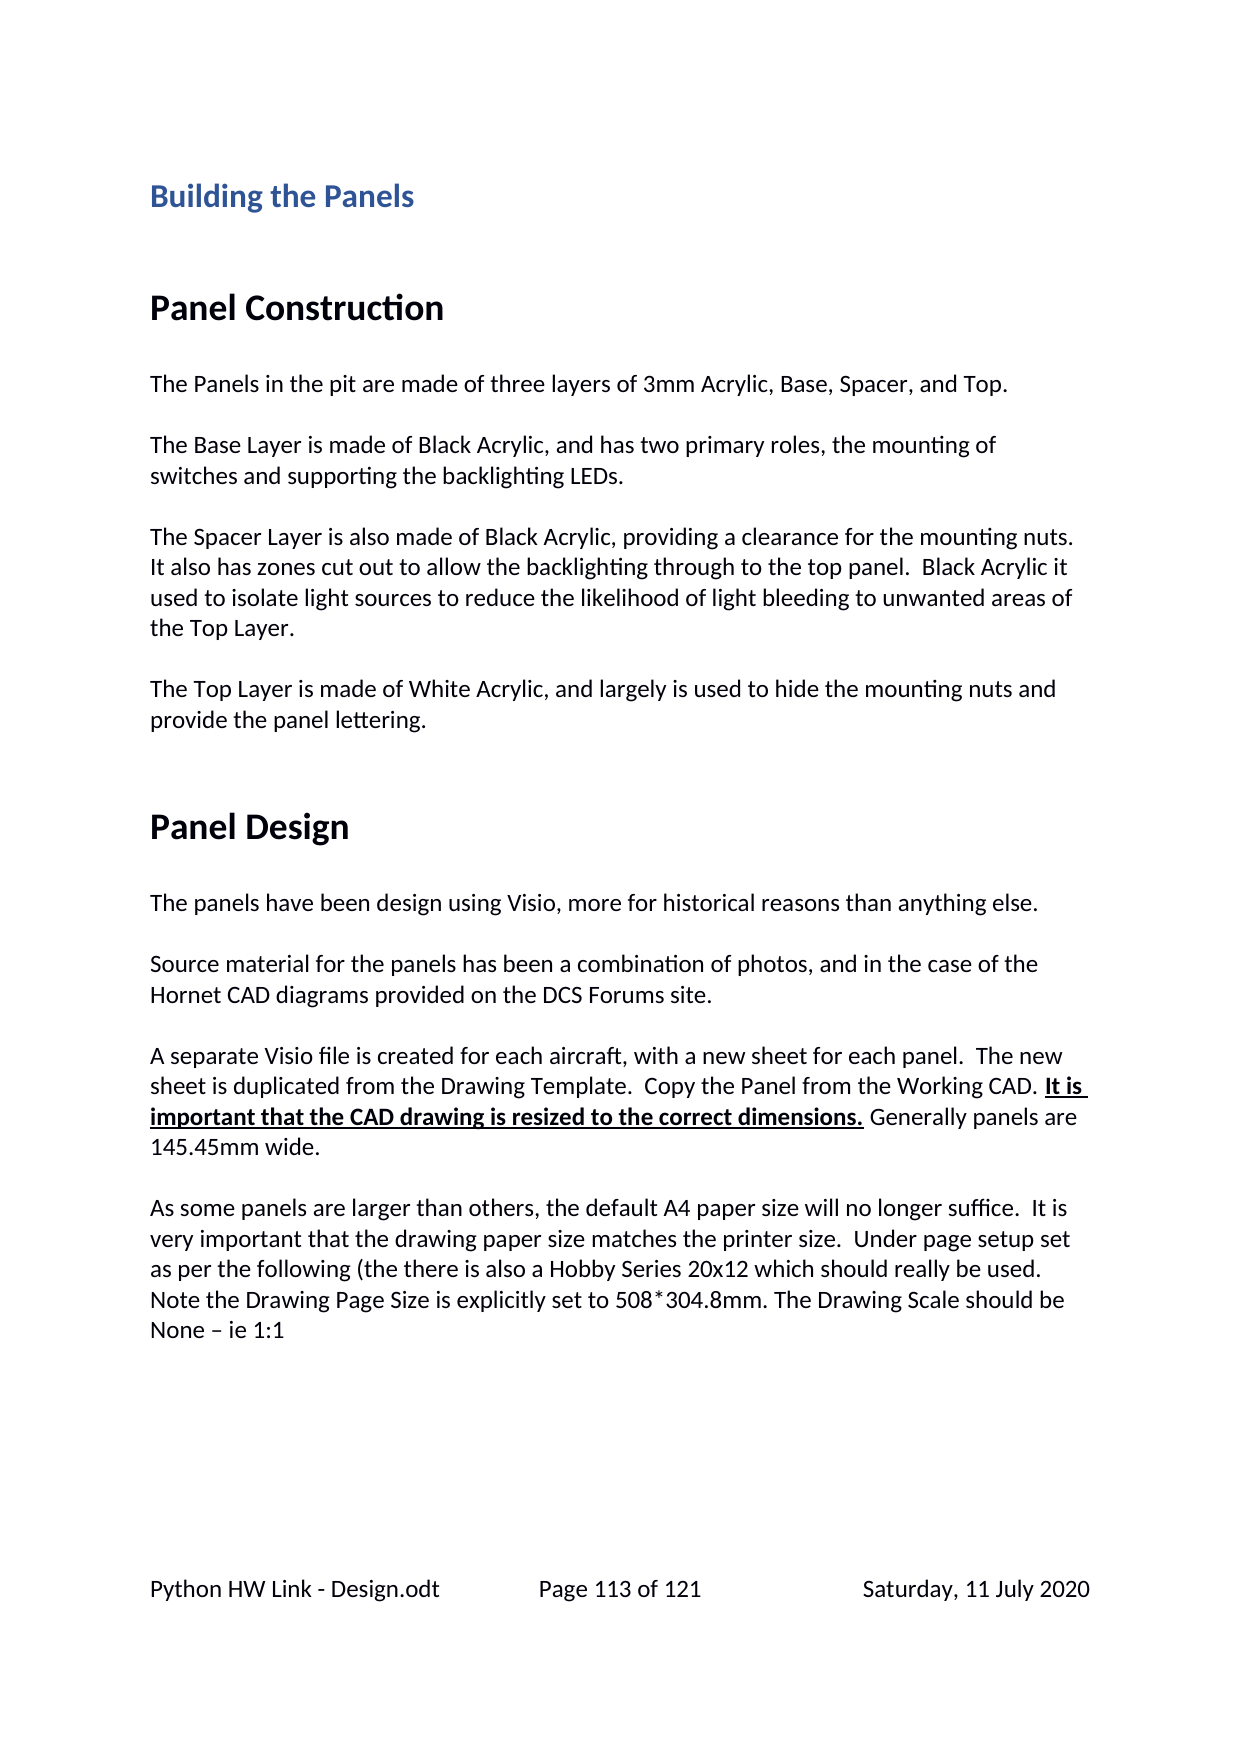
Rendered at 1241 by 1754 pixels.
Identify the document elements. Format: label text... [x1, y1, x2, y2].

subtitle Panel Construction [150, 284, 1090, 329]
text Source material for the panels has been a combination of photos, and in the case of the Hornet CAD diagrams provided on the DCS Forums site. [150, 948, 1090, 1009]
subtitle Panel Design [150, 803, 1090, 848]
text A separate Visio file is created for each aircraft, with a new sheet for each panel. The new sheet is duplicated from the Drawing Template. Copy the Panel from the Working CAD. It is important that the CAD drawing is resized to the correct dimensions. Generally panels are 145.45mm wide. [150, 1040, 1090, 1162]
text As some panels are larger than others, the default A4 paper size will no longer suffice. It is very important that the drawing paper size matches the printer size. Under page setup set as per the following (the there is also a Hobby Series 20x12 which should really be used. Note the Drawing Page Size is explicitly set to 508*304.8mm. The Drawing Scale should be None – ie 1:1 [150, 1193, 1090, 1345]
text The Spacer Layer is also made of Black Acrylic, providing a clearance for the mounting nuts. It also has zones cut out to allow the backlighting through to the top panel. Black Acrylic it used to isolate light sources to reduce the likelihood of light bleeding to unwanted areas of the Top Layer. [150, 521, 1090, 643]
text The panels have been design using Visio, more for historical reasons than anything else. [150, 887, 1090, 918]
text The Top Layer is made of White Acrylic, and largely is used to hide the mounting nuts and provide the panel lettering. [150, 674, 1090, 735]
subtitle Building the Panels [150, 175, 1090, 216]
text The Base Layer is made of Black Acrylic, and has two primary roles, the mounting of switches and supporting the backlighting LEDs. [150, 429, 1090, 491]
text The Panels in the pit are made of three layers of 3mm Acrylic, Base, Spacer, and Top. [150, 368, 1090, 399]
